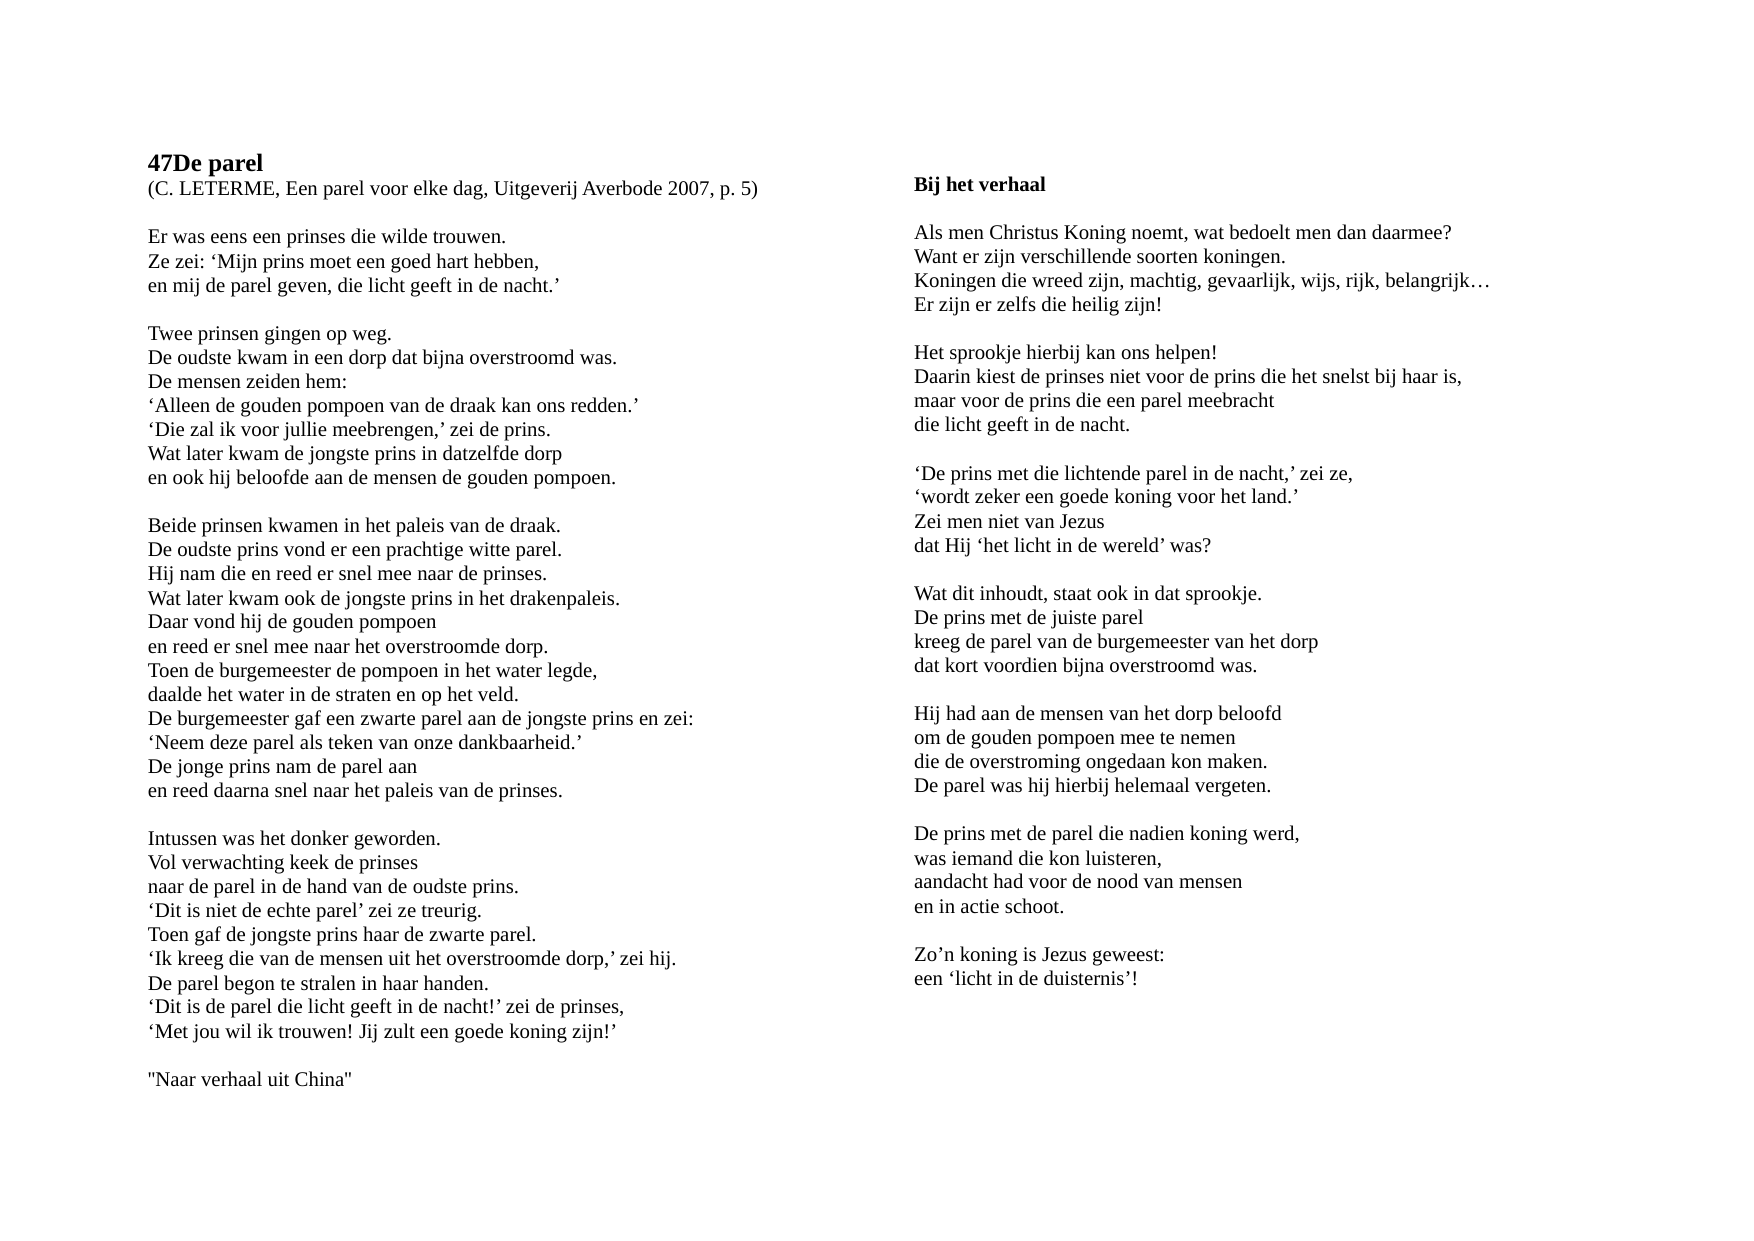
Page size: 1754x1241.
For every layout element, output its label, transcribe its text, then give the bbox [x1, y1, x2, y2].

text en reed er snel mee naar het overstroomde dorp. [148, 633, 840, 658]
text Wat later kwam de jongste prins in datzelfde dorp [148, 441, 840, 465]
text daalde het water in de straten en op het veld. [148, 682, 840, 706]
text ‘Dit is niet de echte parel’ zei ze treurig. [148, 898, 840, 922]
text ‘wordt zeker een goede koning voor het land.’ [914, 484, 1606, 508]
text en in actie schoot. [914, 893, 1606, 918]
text dat kort voordien bijna overstroomd was. [914, 653, 1606, 677]
text Als men Christus Koning noemt, wat bedoelt men dan daarmee? [914, 220, 1606, 244]
text ‘De prins met die lichtende parel in de nacht,’ zei ze, [914, 460, 1606, 484]
text ''Naar verhaal uit China'' [148, 1067, 840, 1091]
text en mij de parel geven, die licht geeft in de nacht.’ [148, 273, 840, 297]
text Twee prinsen gingen op weg. [148, 321, 840, 345]
text De prins met de parel die nadien koning werd, [914, 821, 1606, 845]
text om de gouden pompoen mee te nemen [914, 725, 1606, 749]
text en ook hij beloofde aan de mensen de gouden pompoen. [148, 465, 840, 489]
text Vol verwachting keek de prinses [148, 850, 840, 874]
text ‘Dit is de parel die licht geeft in de nacht!’ zei de prinses, [148, 994, 840, 1018]
text Wat later kwam ook de jongste prins in het drakenpaleis. [148, 585, 840, 609]
text Want er zijn verschillende soorten koningen. [914, 244, 1606, 268]
text Daar vond hij de gouden pompoen [148, 609, 840, 633]
text ‘Ik kreeg die van de mensen uit het overstroomde dorp,’ zei hij. [148, 946, 840, 970]
text aandacht had voor de nood van mensen [914, 869, 1606, 893]
text Ze zei: ‘Mijn prins moet een goed hart hebben, [148, 248, 840, 273]
text maar voor de prins die een parel meebracht [914, 388, 1606, 412]
text (C. LETERME, Een parel voor elke dag, Uitgeverij Averbode 2007, p. 5) [148, 176, 840, 200]
text Toen gaf de jongste prins haar de zwarte parel. [148, 922, 840, 946]
text een ‘licht in de duisternis’! [914, 966, 1606, 990]
text Er was eens een prinses die wilde trouwen. [148, 224, 840, 248]
text De prins met de juiste parel [914, 605, 1606, 629]
text Intussen was het donker geworden. [148, 826, 840, 850]
text De jonge prins nam de parel aan [148, 754, 840, 778]
text naar de parel in de hand van de oudste prins. [148, 874, 840, 898]
text Toen de burgemeester de pompoen in het water legde, [148, 658, 840, 682]
text ‘Neem deze parel als teken van onze dankbaarheid.’ [148, 730, 840, 754]
text De parel begon te stralen in haar handen. [148, 970, 840, 994]
text ‘Die zal ik voor jullie meebrengen,’ zei de prins. [148, 417, 840, 441]
text die de overstroming ongedaan kon maken. [914, 749, 1606, 773]
text kreeg de parel van de burgemeester van het dorp [914, 629, 1606, 653]
text ‘Alleen de gouden pompoen van de draak kan ons redden.’ [148, 393, 840, 417]
text Het sprookje hierbij kan ons helpen! [914, 340, 1606, 364]
text Zo’n koning is Jezus geweest: [914, 942, 1606, 966]
text 47De parel [148, 148, 840, 176]
text dat Hij ‘het licht in de wereld’ was? [914, 533, 1606, 557]
text Hij nam die en reed er snel mee naar de prinses. [148, 561, 840, 585]
text was iemand die kon luisteren, [914, 845, 1606, 869]
text Daarin kiest de prinses niet voor de prins die het snelst bij haar is, [914, 364, 1606, 388]
text ‘Met jou wil ik trouwen! Jij zult een goede koning zijn!’ [148, 1018, 840, 1043]
text Beide prinsen kwamen in het paleis van de draak. [148, 513, 840, 537]
text Zei men niet van Jezus [914, 508, 1606, 533]
text Bij het verhaal [914, 172, 1606, 196]
text die licht geeft in de nacht. [914, 412, 1606, 436]
text De oudste kwam in een dorp dat bijna overstroomd was. [148, 345, 840, 369]
text De mensen zeiden hem: [148, 369, 840, 393]
text Er zijn er zelfs die heilig zijn! [914, 292, 1606, 316]
text De parel was hij hierbij helemaal vergeten. [914, 773, 1606, 797]
text De oudste prins vond er een prachtige witte parel. [148, 537, 840, 561]
text Hij had aan de mensen van het dorp beloofd [914, 701, 1606, 725]
text De burgemeester gaf een zwarte parel aan de jongste prins en zei: [148, 706, 840, 730]
text Wat dit inhoudt, staat ook in dat sprookje. [914, 581, 1606, 605]
text Koningen die wreed zijn, machtig, gevaarlijk, wijs, rijk, belangrijk… [914, 268, 1606, 292]
text en reed daarna snel naar het paleis van de prinses. [148, 778, 840, 802]
